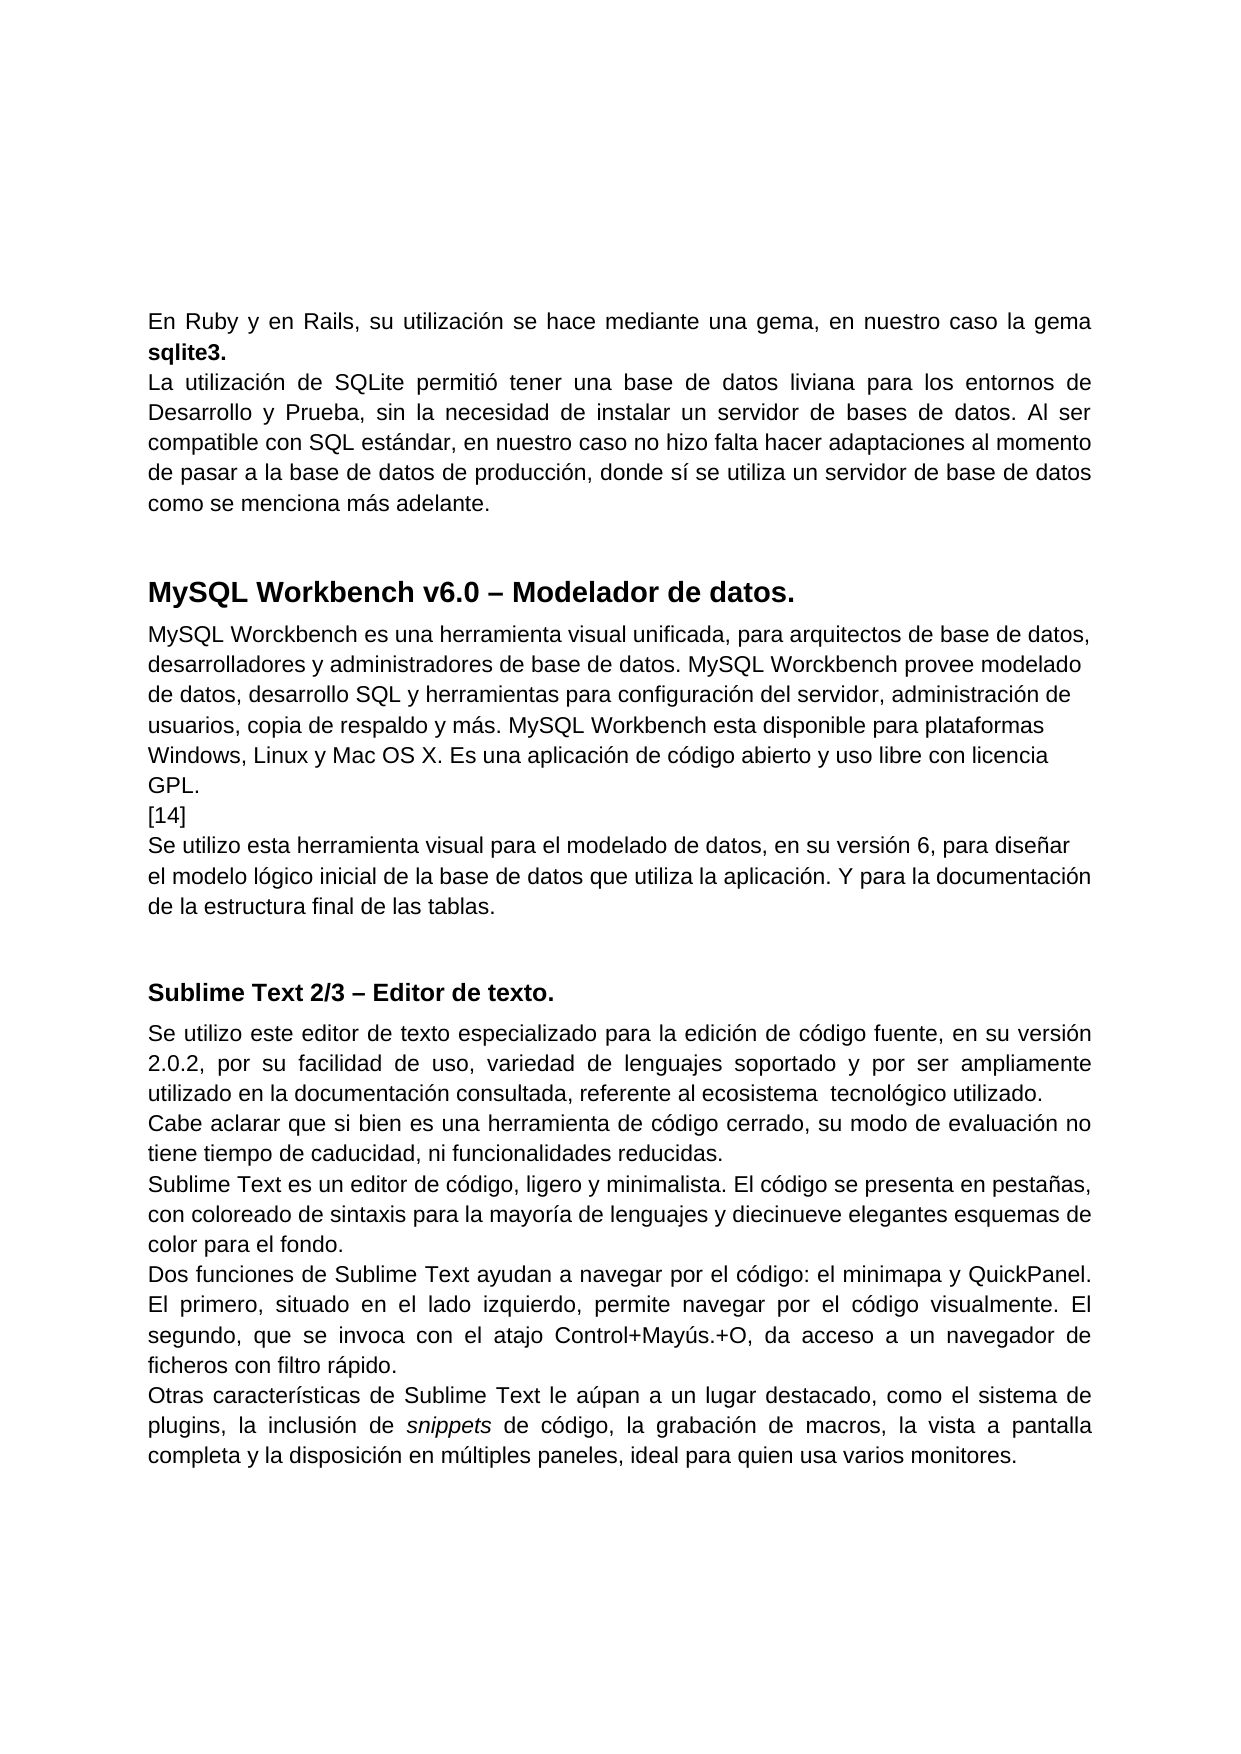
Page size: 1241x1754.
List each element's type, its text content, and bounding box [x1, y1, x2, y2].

text En Ruby y en Rails, su utilización se hace mediante una gema, en nuestro caso la gema sqlite3. [148, 308, 1093, 365]
text Sublime Text es un editor de código, ligero y minimalista. El código se presenta en pestañas, con coloreado de sintaxis para la mayoría de lenguajes y diecinueve elegantes esquemas de color para el fondo. [148, 1171, 1093, 1257]
text [14] [148, 802, 1093, 829]
text Otras características de Sublime Text le aúpan a un lugar destacado, como el sistema de plugins, la inclusión de snippets de código, la grabación de macros, la vista a pantalla completa y la disposición en múltiples paneles, ideal para quien usa varios monitores. [148, 1382, 1093, 1469]
text MySQL Worckbench es una herramienta visual unificada, para arquitectos de base de datos, desarrolladores y administradores de base de datos. MySQL Worckbench provee modelado de datos, desarrollo SQL y herramientas para configuración del servidor, administración de usuarios, copia de respaldo y más. MySQL Workbench esta disponible para plataformas Windows, Linux y Mac OS X. Es una aplicación de código abierto y uso libre con licencia GPL. [148, 621, 1093, 798]
text Cabe aclarar que si bien es una herramienta de código cerrado, su modo de evaluación no tiene tiempo de caducidad, ni funcionalidades reducidas. [148, 1110, 1093, 1167]
subtitle Sublime Text 2/3 – Editor de texto. [148, 978, 1093, 1007]
text Se utilizo este editor de texto especializado para la edición de código fuente, en su versión 2.0.2, por su facilidad de uso, variedad de lenguajes soportado y por ser ampliamente utilizado en la documentación consultada, referente al ecosistema tecnológico utilizado. [148, 1019, 1093, 1106]
text Se utilizo esta herramienta visual para el modelado de datos, en su versión 6, para diseñar el modelo lógico inicial de la base de datos que utiliza la aplicación. Y para la documentación de la estructura final de las tablas. [148, 832, 1093, 919]
text La utilización de SQLite permitió tener una base de datos liviana para los entornos de Desarrollo y Prueba, sin la necesidad de instalar un servidor de bases de datos. Al ser compatible con SQL estándar, en nuestro caso no hizo falta hacer adaptaciones al momento de pasar a la base de datos de producción, donde sí se utiliza un servidor de base de datos como se menciona más adelante. [148, 369, 1093, 516]
subtitle MySQL Workbench v6.0 – Modelador de datos. [148, 575, 1093, 608]
text Dos funciones de Sublime Text ayudan a navegar por el código: el minimapa y QuickPanel. El primero, situado en el lado izquierdo, permite navegar por el código visualmente. El segundo, que se invoca con el atajo Control+Mayús.+O, da acceso a un navegador de ficheros con filtro rápido. [148, 1261, 1093, 1378]
